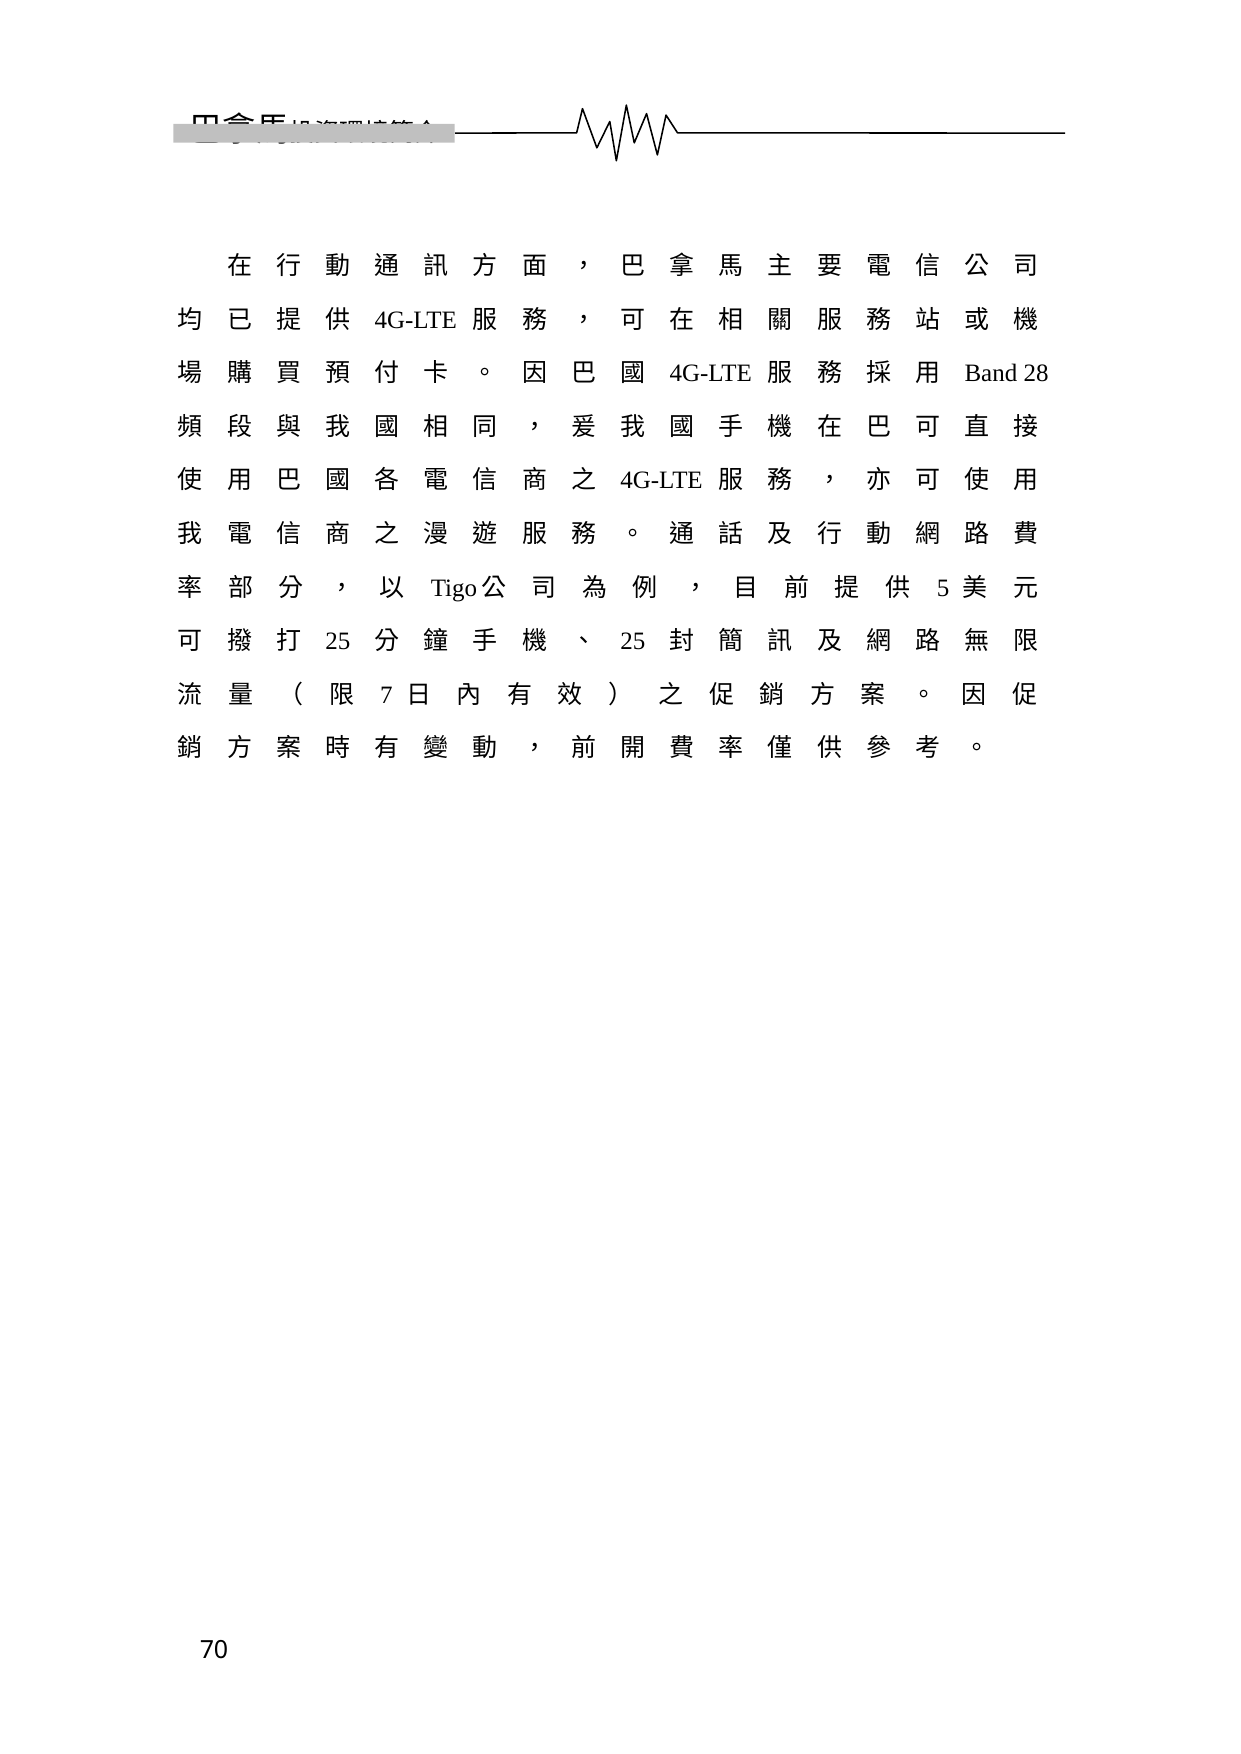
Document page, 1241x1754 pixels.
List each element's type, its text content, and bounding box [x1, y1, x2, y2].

text 在行動通訊方面，巴拿馬主要電信公司均已提供4G-LTE服務，可在相關服務站或機場購買預付卡。因巴國4G-LTE服務採用Band 28頻段與我國相同，爰我國手機在巴可直接使用巴國各電信商之4G-LTE服務，亦可使用我電信商之漫遊服務。通話及行動網路費率部分，以Tigo公司為例，目前提供5美元可撥打25分鐘手機、25封簡訊及網路無限流量（限7日內有效）之促銷方案。因促銷方案時有變動，前開費率僅供參考。 [178, 237, 1063, 773]
